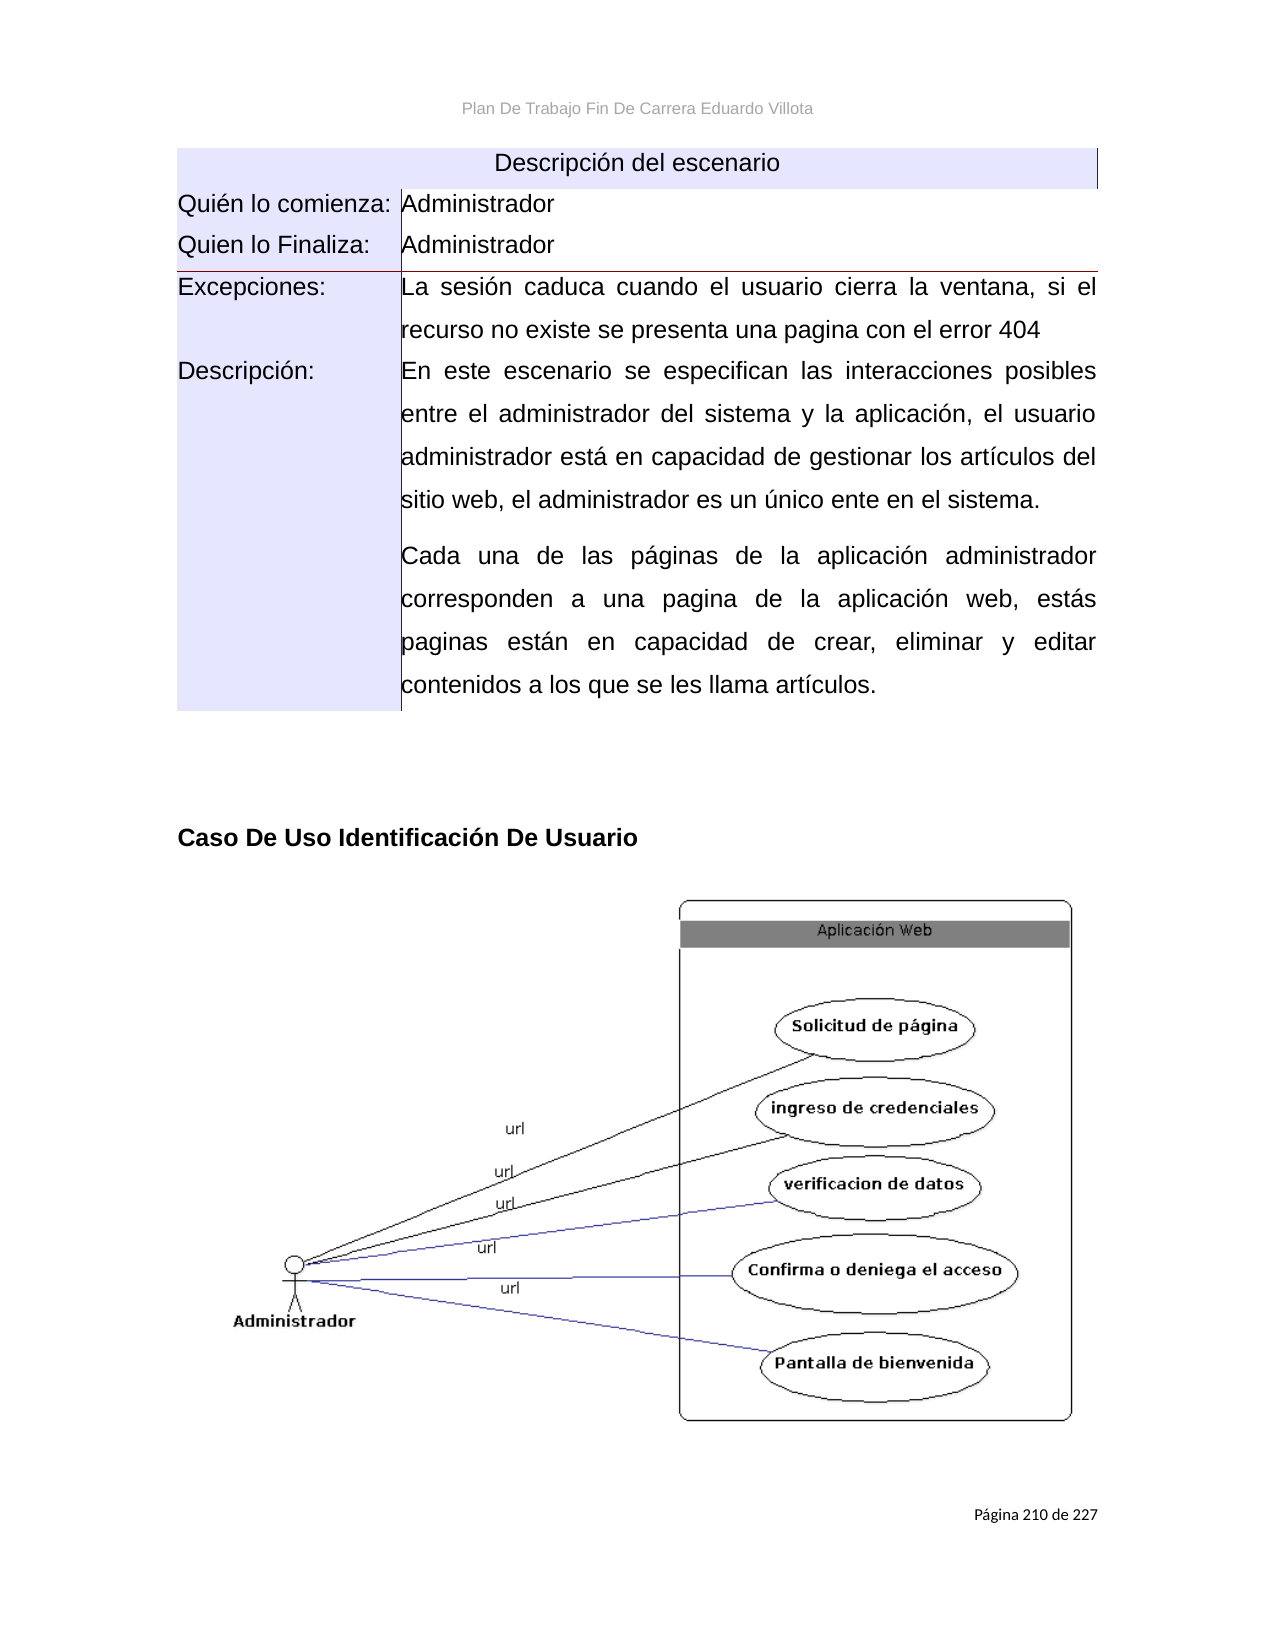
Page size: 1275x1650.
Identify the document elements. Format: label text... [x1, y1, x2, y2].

table_cell Administrador [402, 189, 1097, 230]
table_cell Descripción: [177, 356, 401, 711]
table_cell Excepciones: [177, 272, 401, 356]
table_cell La sesión caduca cuando el usuario cierra la ventana, si el recurso no existe se presenta una pagina con el error 404 [402, 272, 1097, 356]
table_cell Quien lo Finaliza: [177, 230, 401, 271]
table_cell En este escenario se especifican las interacciones posibles entre el administrador del sistema y la aplicación, el usuario administrador está en capacidad de gestionar los artículos del sitio web, el administrador es un único ente en el sistema. Cada una de las páginas de la aplicación administrador corresponden a una pagina de la aplicación web, estás paginas están en capacidad de crear, eliminar y editar contenidos a los que se les llama artículos. [402, 356, 1097, 711]
table_cell Administrador [402, 230, 1097, 271]
table_cell Quién lo comienza: [177, 189, 401, 230]
table_header Descripción del escenario [177, 148, 1097, 189]
text Caso De Uso Identificación De Usuario [177, 823, 1098, 851]
picture [177, 878, 1098, 1447]
